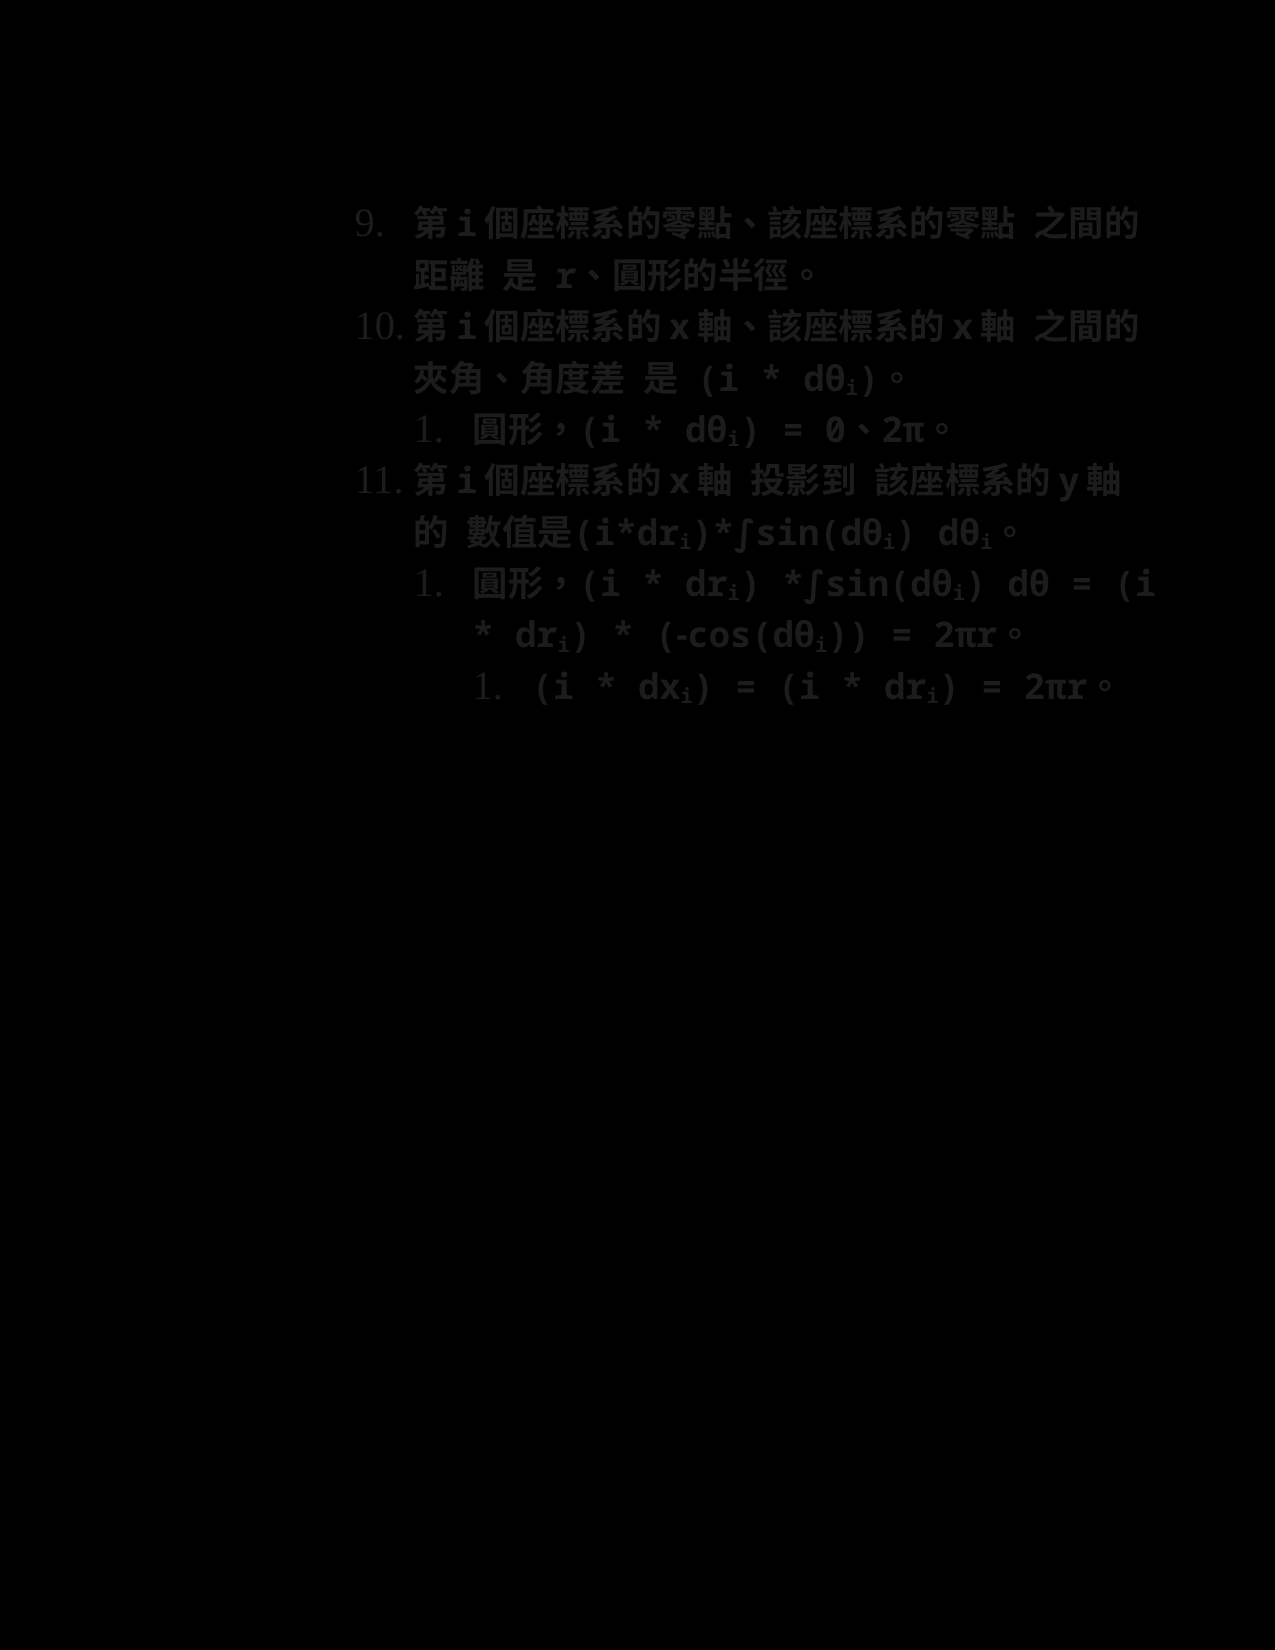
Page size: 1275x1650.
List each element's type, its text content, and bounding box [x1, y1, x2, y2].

list 圓形，(i * dri) *∫sin(dθi) dθ = (i * dri) * (-cos(dθi)) = 2πr。 [413, 555, 1157, 658]
list 第i個座標系的x軸 投影到 該座標系的y軸 的 數值是(i*dri)*∫sin(dθi) dθi。 [354, 453, 1157, 555]
list (i * dxi) = (i * dri) = 2πr。 [472, 658, 1157, 709]
list 圓形，(i * dθi) = 0、2π。 [413, 401, 1157, 453]
list 第i個座標系的x軸、該座標系的x軸 之間的 夾角、角度差 是 (i * dθi)。 [354, 298, 1157, 401]
list 第i個座標系的零點、該座標系的零點 之間的 距離 是 r、圓形的半徑。 [354, 196, 1157, 298]
